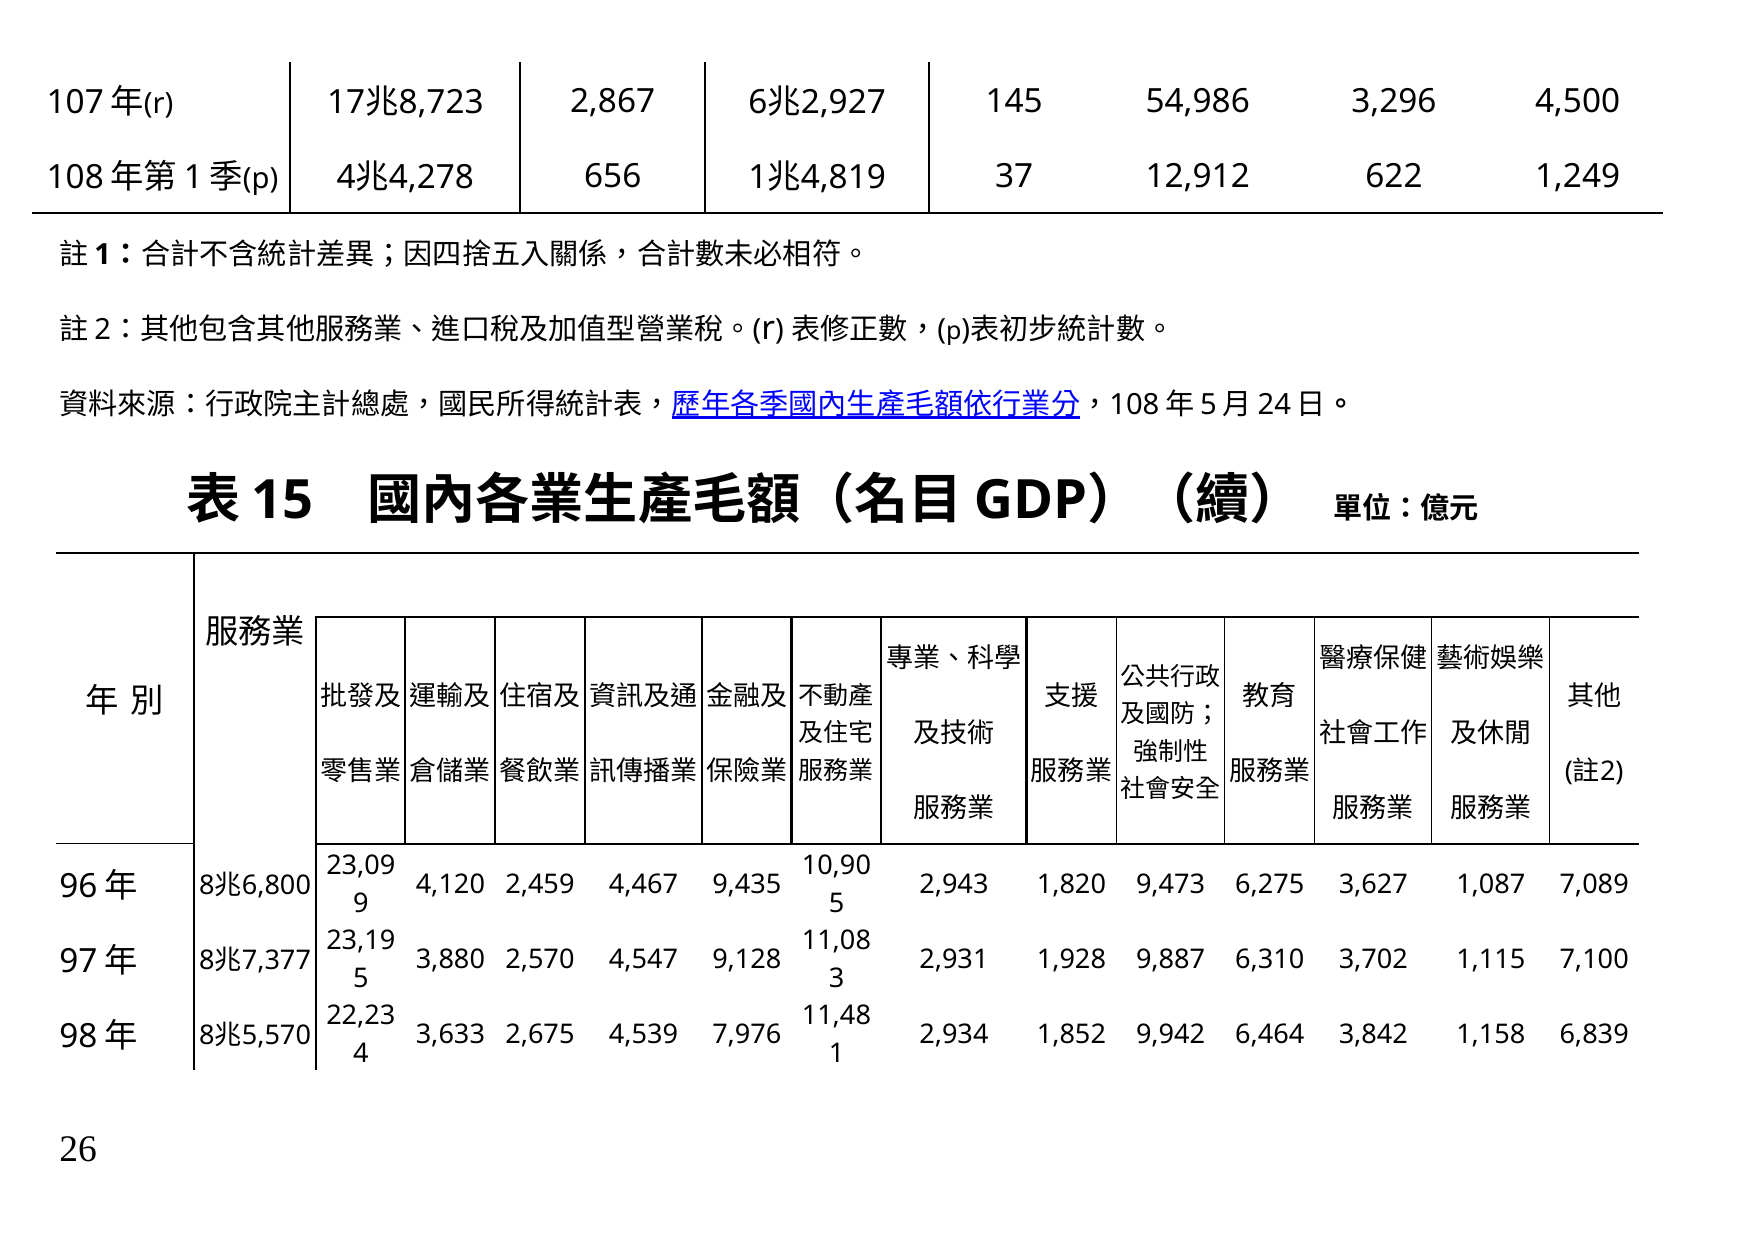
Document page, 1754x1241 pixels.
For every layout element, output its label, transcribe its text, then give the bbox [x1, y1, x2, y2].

table_cell 2,459 [495, 845, 584, 920]
table_cell 23,099 [317, 845, 405, 920]
table_cell 4,539 [585, 995, 702, 1070]
table_cell 97年 [56, 920, 193, 995]
table_cell 656 [521, 137, 704, 212]
table_cell 9,473 [1116, 845, 1225, 920]
table_cell 教育 服務業 [1225, 618, 1314, 843]
table_cell 2,934 [881, 995, 1026, 1070]
table_cell 醫療保健 社會工作 服務業 [1315, 618, 1431, 843]
table_cell 1,087 [1432, 845, 1549, 920]
table_cell 1,928 [1026, 920, 1116, 995]
table_cell 622 [1296, 137, 1491, 212]
table_cell 金融及 保險業 [703, 618, 790, 843]
table_cell 23,195 [317, 920, 405, 995]
table_cell 1兆4,819 [706, 137, 928, 212]
table_cell 11,083 [791, 920, 881, 995]
table_cell 10,905 [791, 845, 881, 920]
table_header 年 別 [56, 554, 193, 843]
table_cell 專業、科學 及技術 服務業 [882, 618, 1025, 843]
table_cell 8兆5,570 [195, 995, 315, 1070]
table_cell 3,702 [1314, 920, 1432, 995]
table_cell 資訊及通 訊傳播業 [586, 618, 701, 843]
table_cell 1,820 [1026, 845, 1116, 920]
table_cell 3,296 [1296, 62, 1491, 137]
table_cell 6,310 [1225, 920, 1314, 995]
table_cell 12,912 [1099, 137, 1296, 212]
table_cell 2,943 [881, 845, 1026, 920]
table_cell 批發及 零售業 [317, 618, 404, 843]
table_header [316, 554, 1639, 616]
table_cell 公共行政 及國防； 強制性 社會安全 [1117, 618, 1224, 843]
table_cell 17兆8,723 [291, 62, 519, 137]
table_cell 37 [930, 137, 1099, 212]
table_cell 1,249 [1491, 137, 1663, 212]
table_cell 9,128 [702, 920, 791, 995]
table_cell 1,115 [1432, 920, 1549, 995]
table_cell 2,867 [521, 62, 704, 137]
text 資料來源：行政院主計總處，國民所得統計表，歷年各季國內生產毛額依行業分，108年5月24日。 [59, 364, 1636, 439]
table_cell 2,931 [881, 920, 1026, 995]
table_cell 3,627 [1314, 845, 1432, 920]
table_cell 108年第1季(p) [32, 137, 289, 212]
table_cell 22,234 [317, 995, 405, 1070]
table_cell 107年(r) [32, 62, 289, 137]
table_cell 98年 [56, 995, 193, 1070]
table_cell 9,435 [702, 845, 791, 920]
table_cell 4,547 [585, 920, 702, 995]
table_cell 8兆6,800 [195, 843, 315, 920]
table_cell 4,467 [585, 845, 702, 920]
table_cell 3,842 [1314, 995, 1432, 1070]
table_cell 8兆7,377 [195, 920, 315, 995]
table_cell 7,100 [1549, 920, 1639, 995]
table_cell 7,976 [702, 995, 791, 1070]
table_cell 不動產 及住宅 服務業 [793, 618, 880, 843]
table_cell 6,275 [1225, 845, 1314, 920]
table_cell 9,887 [1116, 920, 1225, 995]
table_cell 運輸及 倉儲業 [406, 618, 494, 843]
text 註1：合計不含統計差異；因四捨五入關係，合計數未必相符。 [59, 214, 1636, 289]
table_cell 6兆2,927 [706, 62, 928, 137]
table_cell 145 [930, 62, 1099, 137]
table_cell 藝術娛樂 及休閒 服務業 [1432, 618, 1549, 843]
table_cell 11,481 [791, 995, 881, 1070]
subtitle 表15 國內各業生產毛額（名目GDP）（續） 單位：億元 [59, 439, 1636, 552]
table_cell 96年 [56, 844, 193, 920]
table_cell 4,500 [1491, 62, 1663, 137]
table_cell 54,986 [1099, 62, 1296, 137]
table_cell 7,089 [1549, 845, 1639, 920]
table_cell 4,120 [405, 845, 495, 920]
table_cell 2,675 [495, 995, 584, 1070]
table_cell 2,570 [495, 920, 584, 995]
table_cell 1,852 [1026, 995, 1116, 1070]
text 註2：其他包含其他服務業、進口稅及加值型營業稅。(r) 表修正數，(p)表初步統計數。 [59, 289, 1636, 364]
table_header 服務業 [195, 554, 316, 843]
table_cell 6,464 [1225, 995, 1314, 1070]
table_cell 4兆4,278 [291, 137, 519, 212]
table_cell 9,942 [1116, 995, 1225, 1070]
table_cell 6,839 [1549, 995, 1639, 1070]
table_cell 其他 (註2) [1550, 618, 1639, 843]
table_cell 支援 服務業 [1028, 618, 1116, 843]
table_cell 1,158 [1432, 995, 1549, 1070]
table_cell 3,880 [405, 920, 495, 995]
table_cell 住宿及 餐飲業 [496, 618, 584, 843]
table_cell 3,633 [405, 995, 495, 1070]
